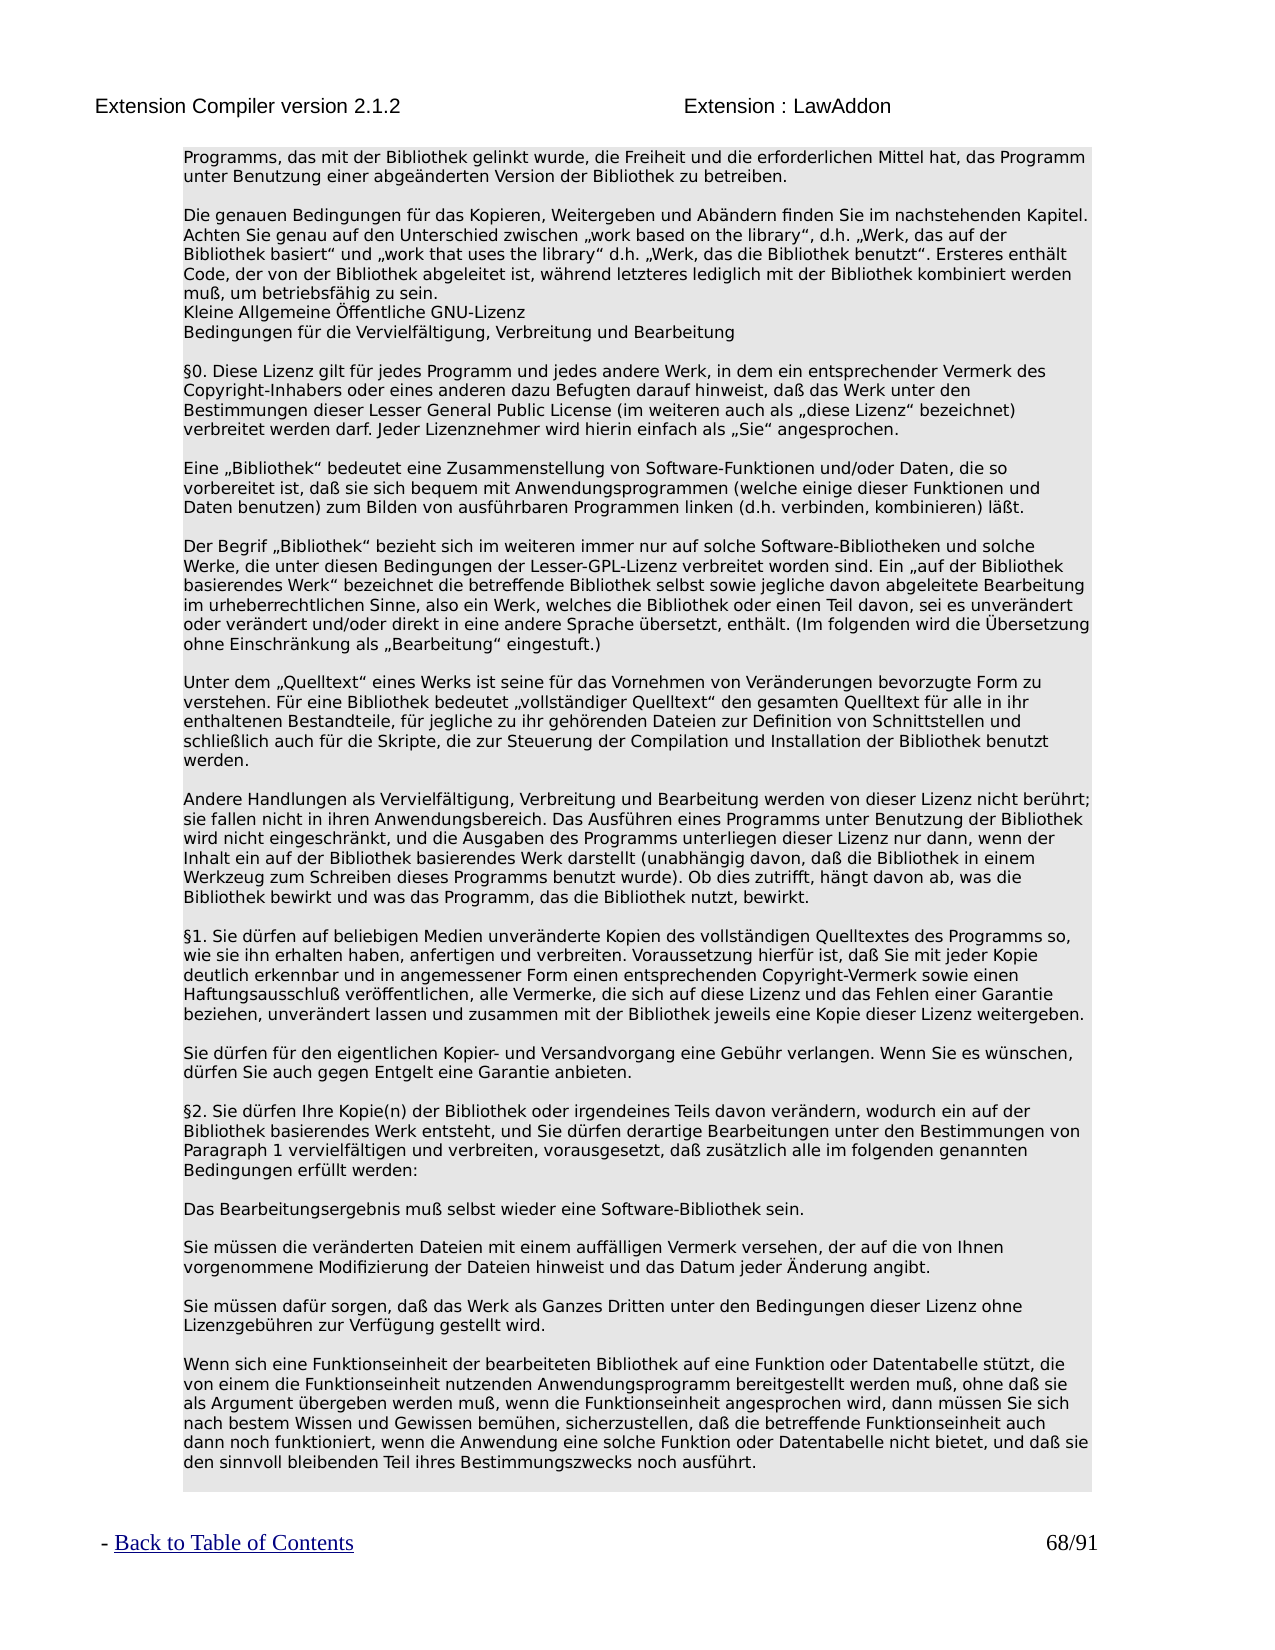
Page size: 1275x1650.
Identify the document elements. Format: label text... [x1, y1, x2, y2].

text §1. Sie dürfen auf beliebigen Medien unveränderte Kopien des vollständigen Quelltextes des Programms so, wie sie ihn erhalten haben, anfertigen und verbreiten. Voraussetzung hierfür ist, daß Sie mit jeder Kopie deutlich erkennbar und in angemessener Form einen entsprechenden Copyright-Vermerk sowie einen Haftungsausschluß veröffentlichen, alle Vermerke, die sich auf diese Lizenz und das Fehlen einer Garantie beziehen, unverändert lassen und zusammen mit der Bibliothek jeweils eine Kopie dieser Lizenz weitergeben. [183, 927, 1092, 1024]
text Die genauen Bedingungen für das Kopieren, Weitergeben und Abändern finden Sie im nachstehenden Kapitel. Achten Sie genau auf den Unterschied zwischen „work based on the library“, d.h. „Werk, das auf der Bibliothek basiert“ und „work that uses the library“ d.h. „Werk, das die Bibliothek benutzt“. Ersteres enthält Code, der von der Bibliothek abgeleitet ist, während letzteres lediglich mit der Bibliothek kombiniert werden muß, um betriebsfähig zu sein. [183, 206, 1092, 303]
text Bedingungen für die Vervielfältigung, Verbreitung und Bearbeitung [183, 323, 1092, 342]
text Unter dem „Quelltext“ eines Werks ist seine für das Vornehmen von Veränderungen bevorzugte Form zu verstehen. Für eine Bibliothek bedeutet „vollständiger Quelltext“ den gesamten Quelltext für alle in ihr enthaltenen Bestandteile, für jegliche zu ihr gehörenden Dateien zur Definition von Schnittstellen und schließlich auch für die Skripte, die zur Steuerung der Compilation und Installation der Bibliothek benutzt werden. [183, 673, 1092, 771]
text Programms, das mit der Bibliothek gelinkt wurde, die Freiheit und die erforderlichen Mittel hat, das Programm unter Benutzung einer abgeänderten Version der Bibliothek zu betreiben. [183, 147, 1092, 186]
text §0. Diese Lizenz gilt für jedes Programm und jedes andere Werk, in dem ein entsprechender Vermerk des Copyright-Inhabers oder eines anderen dazu Befugten darauf hinweist, daß das Werk unter den Bestimmungen dieser Lesser General Public License (im weiteren auch als „diese Lizenz“ bezeichnet) verbreitet werden darf. Jeder Lizenznehmer wird hierin einfach als „Sie“ angesprochen. [183, 362, 1092, 440]
text Das Bearbeitungsergebnis muß selbst wieder eine Software-Bibliothek sein. [183, 1199, 1092, 1219]
text Sie müssen die veränderten Dateien mit einem auffälligen Vermerk versehen, der auf die von Ihnen vorgenommene Modifizierung der Dateien hinweist und das Datum jeder Änderung angibt. [183, 1238, 1092, 1277]
text Kleine Allgemeine Öffentliche GNU-Lizenz [183, 303, 1092, 323]
text Der Begrif „Bibliothek“ bezieht sich im weiteren immer nur auf solche Software-Bibliotheken und solche Werke, die unter diesen Bedingungen der Lesser-GPL-Lizenz verbreitet worden sind. Ein „auf der Bibliothek basierendes Werk“ bezeichnet die betreffende Bibliothek selbst sowie jegliche davon abgeleitete Bearbeitung im urheberrechtlichen Sinne, also ein Werk, welches die Bibliothek oder einen Teil davon, sei es unverändert oder verändert und/oder direkt in eine andere Sprache übersetzt, enthält. (Im folgenden wird die Übersetzung ohne Einschränkung als „Bearbeitung“ eingestuft.) [183, 537, 1092, 654]
text §2. Sie dürfen Ihre Kopie(n) der Bibliothek oder irgendeines Teils davon verändern, wodurch ein auf der Bibliothek basierendes Werk entsteht, und Sie dürfen derartige Bearbeitungen unter den Bestimmungen von Paragraph 1 vervielfältigen und verbreiten, vorausgesetzt, daß zusätzlich alle im folgenden genannten Bedingungen erfüllt werden: [183, 1102, 1092, 1180]
text Sie dürfen für den eigentlichen Kopier- und Versandvorgang eine Gebühr verlangen. Wenn Sie es wünschen, dürfen Sie auch gegen Entgelt eine Garantie anbieten. [183, 1043, 1092, 1082]
text Wenn sich eine Funktionseinheit der bearbeiteten Bibliothek auf eine Funktion oder Datentabelle stützt, die von einem die Funktionseinheit nutzenden Anwendungsprogramm bereitgestellt werden muß, ohne daß sie als Argument übergeben werden muß, wenn die Funktionseinheit angesprochen wird, dann müssen Sie sich nach bestem Wissen und Gewissen bemühen, sicherzustellen, daß die betreffende Funktionseinheit auch dann noch funktioniert, wenn die Anwendung eine solche Funktion oder Datentabelle nicht bietet, und daß sie den sinnvoll bleibenden Teil ihres Bestimmungszwecks noch ausführt. [183, 1355, 1092, 1472]
text Andere Handlungen als Vervielfältigung, Verbreitung und Bearbeitung werden von dieser Lizenz nicht berührt; sie fallen nicht in ihren Anwendungsbereich. Das Ausführen eines Programms unter Benutzung der Bibliothek wird nicht eingeschränkt, und die Ausgaben des Programms unterliegen dieser Lizenz nur dann, wenn der Inhalt ein auf der Bibliothek basierendes Werk darstellt (unabhängig davon, daß die Bibliothek in einem Werkzeug zum Schreiben dieses Programms benutzt wurde). Ob dies zutrifft, hängt davon ab, was die Bibliothek bewirkt und was das Programm, das die Bibliothek nutzt, bewirkt. [183, 790, 1092, 907]
text Eine „Bibliothek“ bedeutet eine Zusammenstellung von Software-Funktionen und/oder Daten, die so vorbereitet ist, daß sie sich bequem mit Anwendungsprogrammen (welche einige dieser Funktionen und Daten benutzen) zum Bilden von ausführbaren Programmen linken (d.h. verbinden, kombinieren) läßt. [183, 459, 1092, 518]
text Sie müssen dafür sorgen, daß das Werk als Ganzes Dritten unter den Bedingungen dieser Lizenz ohne Lizenzgebühren zur Verfügung gestellt wird. [183, 1297, 1092, 1336]
